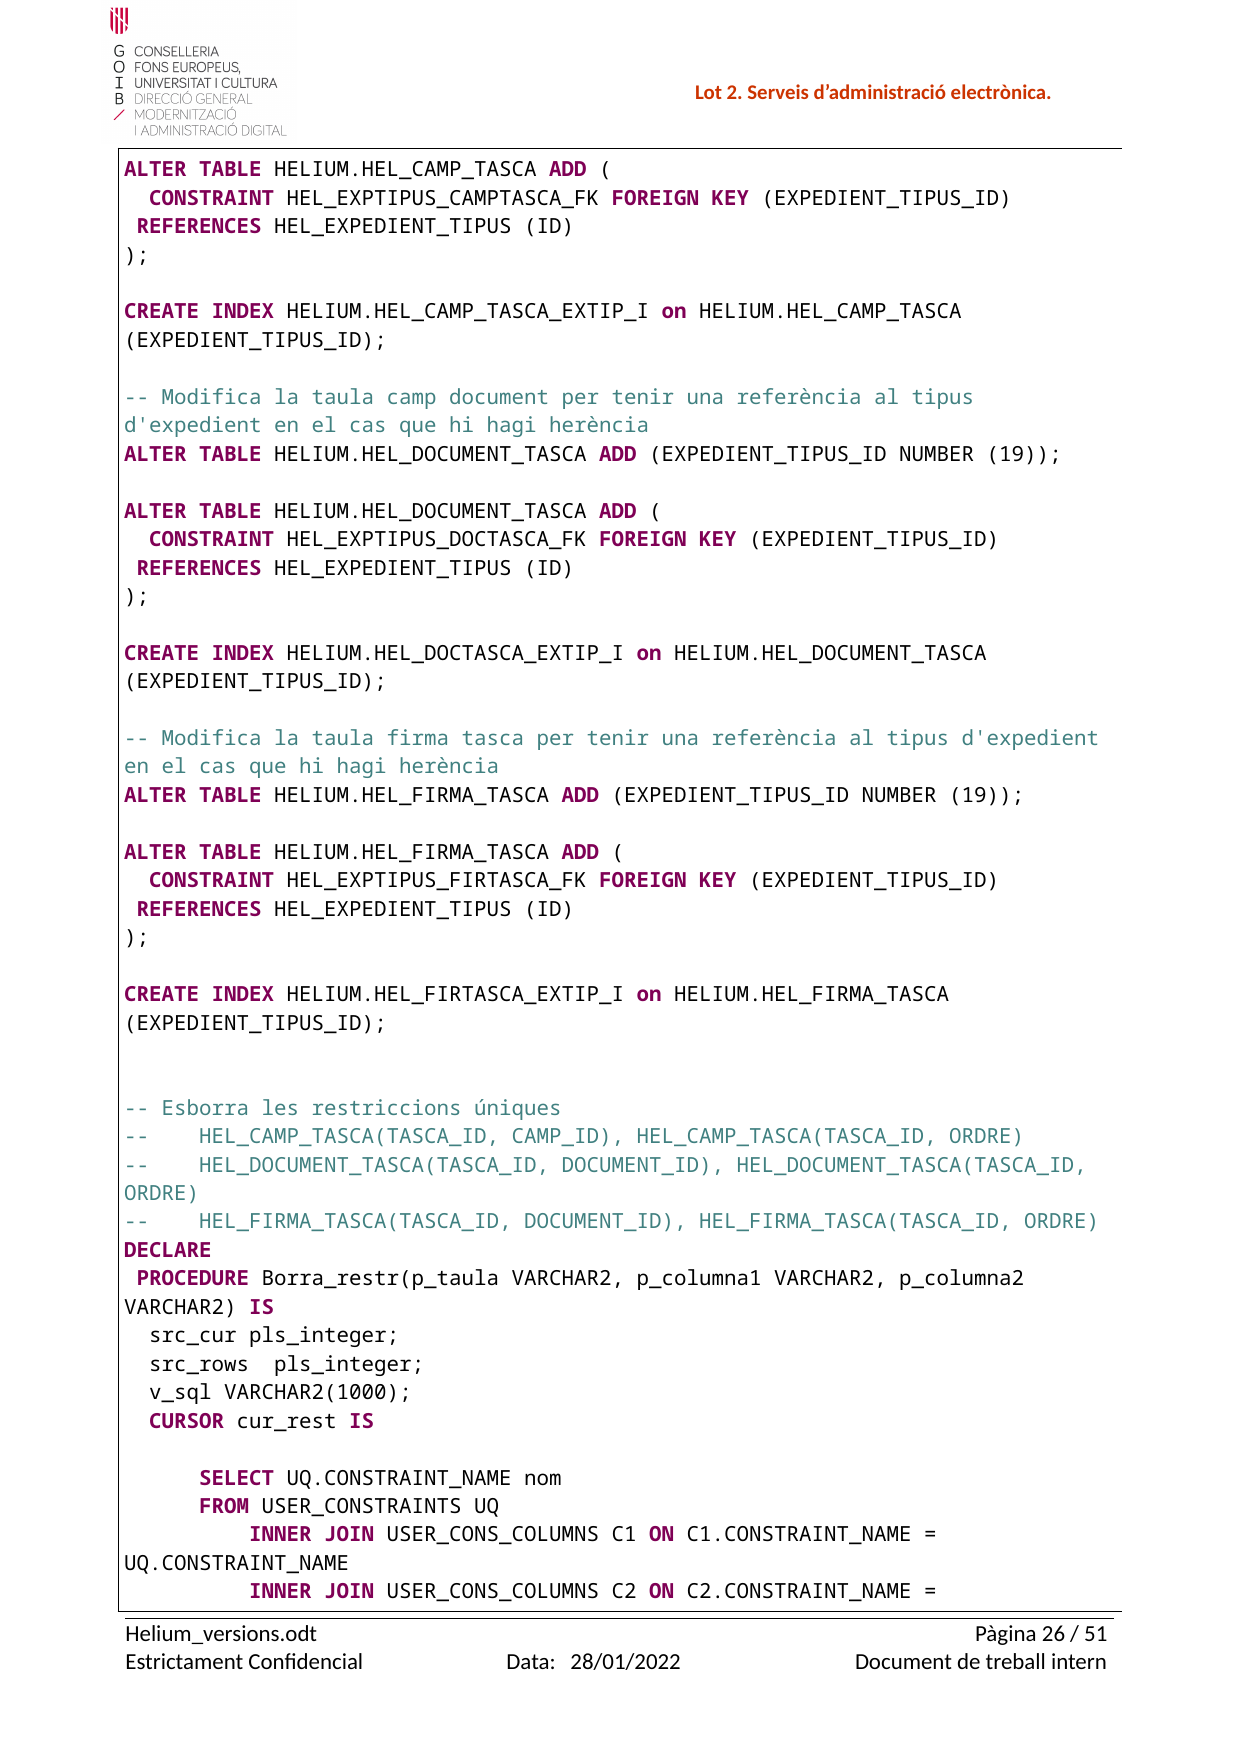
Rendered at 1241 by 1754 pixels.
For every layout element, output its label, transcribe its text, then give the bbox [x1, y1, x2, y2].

picture [100, 0, 297, 144]
table_header ALTER TABLE HELIUM.HEL_CAMP_TASCA ADD ( CONSTRAINT HEL_EXPTIPUS_CAMPTASCA_FK FOREIGN KEY (EXPEDIENT_TIPUS_ID) REFERENCES HEL_EXPEDIENT_TIPUS (ID) ); CREATE INDEX HELIUM.HEL_CAMP_TASCA_EXTIP_I on HELIUM.HEL_CAMP_TASCA (EXPEDIENT_TIPUS_ID); -- Modifica la taula camp document per tenir una referència al tipus d'expedient en el cas que hi hagi herència ALTER TABLE HELIUM.HEL_DOCUMENT_TASCA ADD (EXPEDIENT_TIPUS_ID NUMBER (19)); ALTER TABLE HELIUM.HEL_DOCUMENT_TASCA ADD ( CONSTRAINT HEL_EXPTIPUS_DOCTASCA_FK FOREIGN KEY (EXPEDIENT_TIPUS_ID) REFERENCES HEL_EXPEDIENT_TIPUS (ID) ); CREATE INDEX HELIUM.HEL_DOCTASCA_EXTIP_I on HELIUM.HEL_DOCUMENT_TASCA (EXPEDIENT_TIPUS_ID); -- Modifica la taula firma tasca per tenir una referència al tipus d'expedient en el cas que hi hagi herència ALTER TABLE HELIUM.HEL_FIRMA_TASCA ADD (EXPEDIENT_TIPUS_ID NUMBER (19)); ALTER TABLE HELIUM.HEL_FIRMA_TASCA ADD ( CONSTRAINT HEL_EXPTIPUS_FIRTASCA_FK FOREIGN KEY (EXPEDIENT_TIPUS_ID) REFERENCES HEL_EXPEDIENT_TIPUS (ID) ); CREATE INDEX HELIUM.HEL_FIRTASCA_EXTIP_I on HELIUM.HEL_FIRMA_TASCA (EXPEDIENT_TIPUS_ID); -- Esborra les restriccions úniques -- HEL_CAMP_TASCA(TASCA_ID, CAMP_ID), HEL_CAMP_TASCA(TASCA_ID, ORDRE) -- HEL_DOCUMENT_TASCA(TASCA_ID, DOCUMENT_ID), HEL_DOCUMENT_TASCA(TASCA_ID, ORDRE) -- HEL_FIRMA_TASCA(TASCA_ID, DOCUMENT_ID), HEL_FIRMA_TASCA(TASCA_ID, ORDRE) DECLARE PROCEDURE Borra_restr(p_taula VARCHAR2, p_columna1 VARCHAR2, p_columna2 VARCHAR2) IS src_cur pls_integer; src_rows pls_integer; v_sql VARCHAR2(1000); CURSOR cur_rest IS SELECT UQ.CONSTRAINT_NAME nom FROM USER_CONSTRAINTS UQ INNER JOIN USER_CONS_COLUMNS C1 ON C1.CONSTRAINT_NAME = UQ.CONSTRAINT_NAME INNER JOIN USER_CONS_COLUMNS C2 ON C2.CONSTRAINT_NAME = [119, 149, 1122, 1611]
